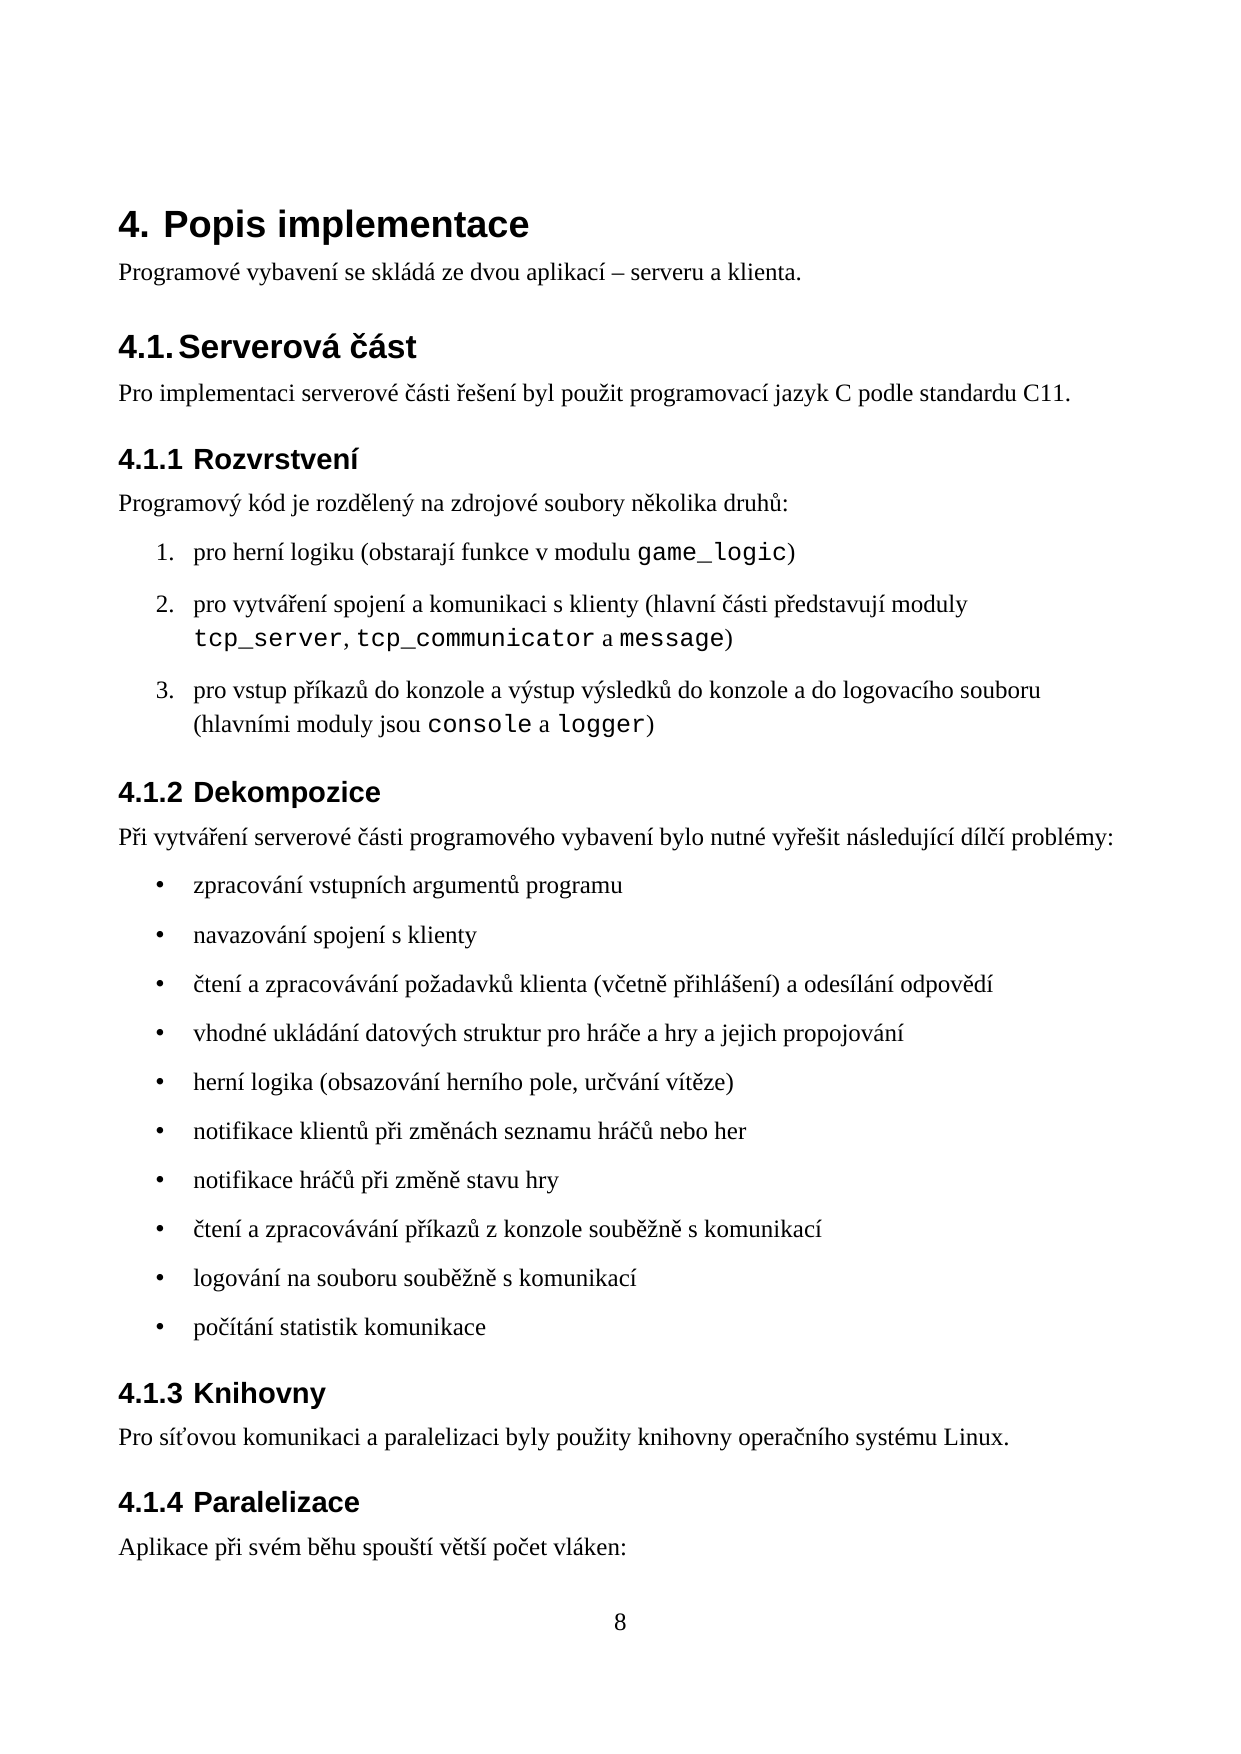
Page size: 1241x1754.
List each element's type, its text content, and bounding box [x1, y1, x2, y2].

text Pro implementaci serverové části řešení byl použit programovací jazyk C podle standardu C11. [118, 378, 1122, 407]
list navazování spojení s klienty [156, 920, 1122, 948]
text Pro síťovou komunikaci a paralelizaci byly použity knihovny operačního systému Linux. [118, 1422, 1122, 1451]
list čtení a zpracovávání příkazů z konzole souběžně s komunikací [156, 1214, 1122, 1243]
subtitle Popis implementace [118, 201, 1122, 245]
list zpracování vstupních argumentů programu [156, 871, 1122, 899]
list čtení a zpracovávání požadavků klienta (včetně přihlášení) a odesílání odpovědí [156, 969, 1122, 997]
subtitle Knihovny [118, 1376, 1122, 1409]
text Programové vybavení se skládá ze dvou aplikací – serveru a klienta. [118, 257, 1122, 286]
list notifikace hráčů při změně stavu hry [156, 1165, 1122, 1194]
list herní logika (obsazování herního pole, určvání vítěze) [156, 1067, 1122, 1096]
subtitle Serverová část [118, 327, 1122, 366]
list počítání statistik komunikace [156, 1312, 1122, 1341]
list vhodné ukládání datových struktur pro hráče a hry a jejich propojování [156, 1018, 1122, 1047]
list pro vytváření spojení a komunikaci s klienty (hlavní části představují moduly tcp_server, tcp_communicator a message) [156, 589, 1122, 654]
text Aplikace při svém běhu spouští větší počet vláken: [118, 1532, 1122, 1560]
list logování na souboru souběžně s komunikací [156, 1263, 1122, 1292]
text Programový kód je rozdělený na zdrojové soubory několika druhů: [118, 488, 1122, 517]
text Při vytváření serverové části programového vybavení bylo nutné vyřešit následující dílčí problémy: [118, 822, 1122, 850]
list notifikace klientů při změnách seznamu hráčů nebo her [156, 1116, 1122, 1145]
subtitle Dekompozice [118, 776, 1122, 809]
list pro herní logiku (obstarají funkce v modulu game_logic) [156, 537, 1122, 568]
subtitle Paralelizace [118, 1486, 1122, 1519]
subtitle Rozvrstvení [118, 442, 1122, 476]
list pro vstup příkazů do konzole a výstup výsledků do konzole a do logovacího souboru (hlavními moduly jsou console a logger) [156, 675, 1122, 740]
